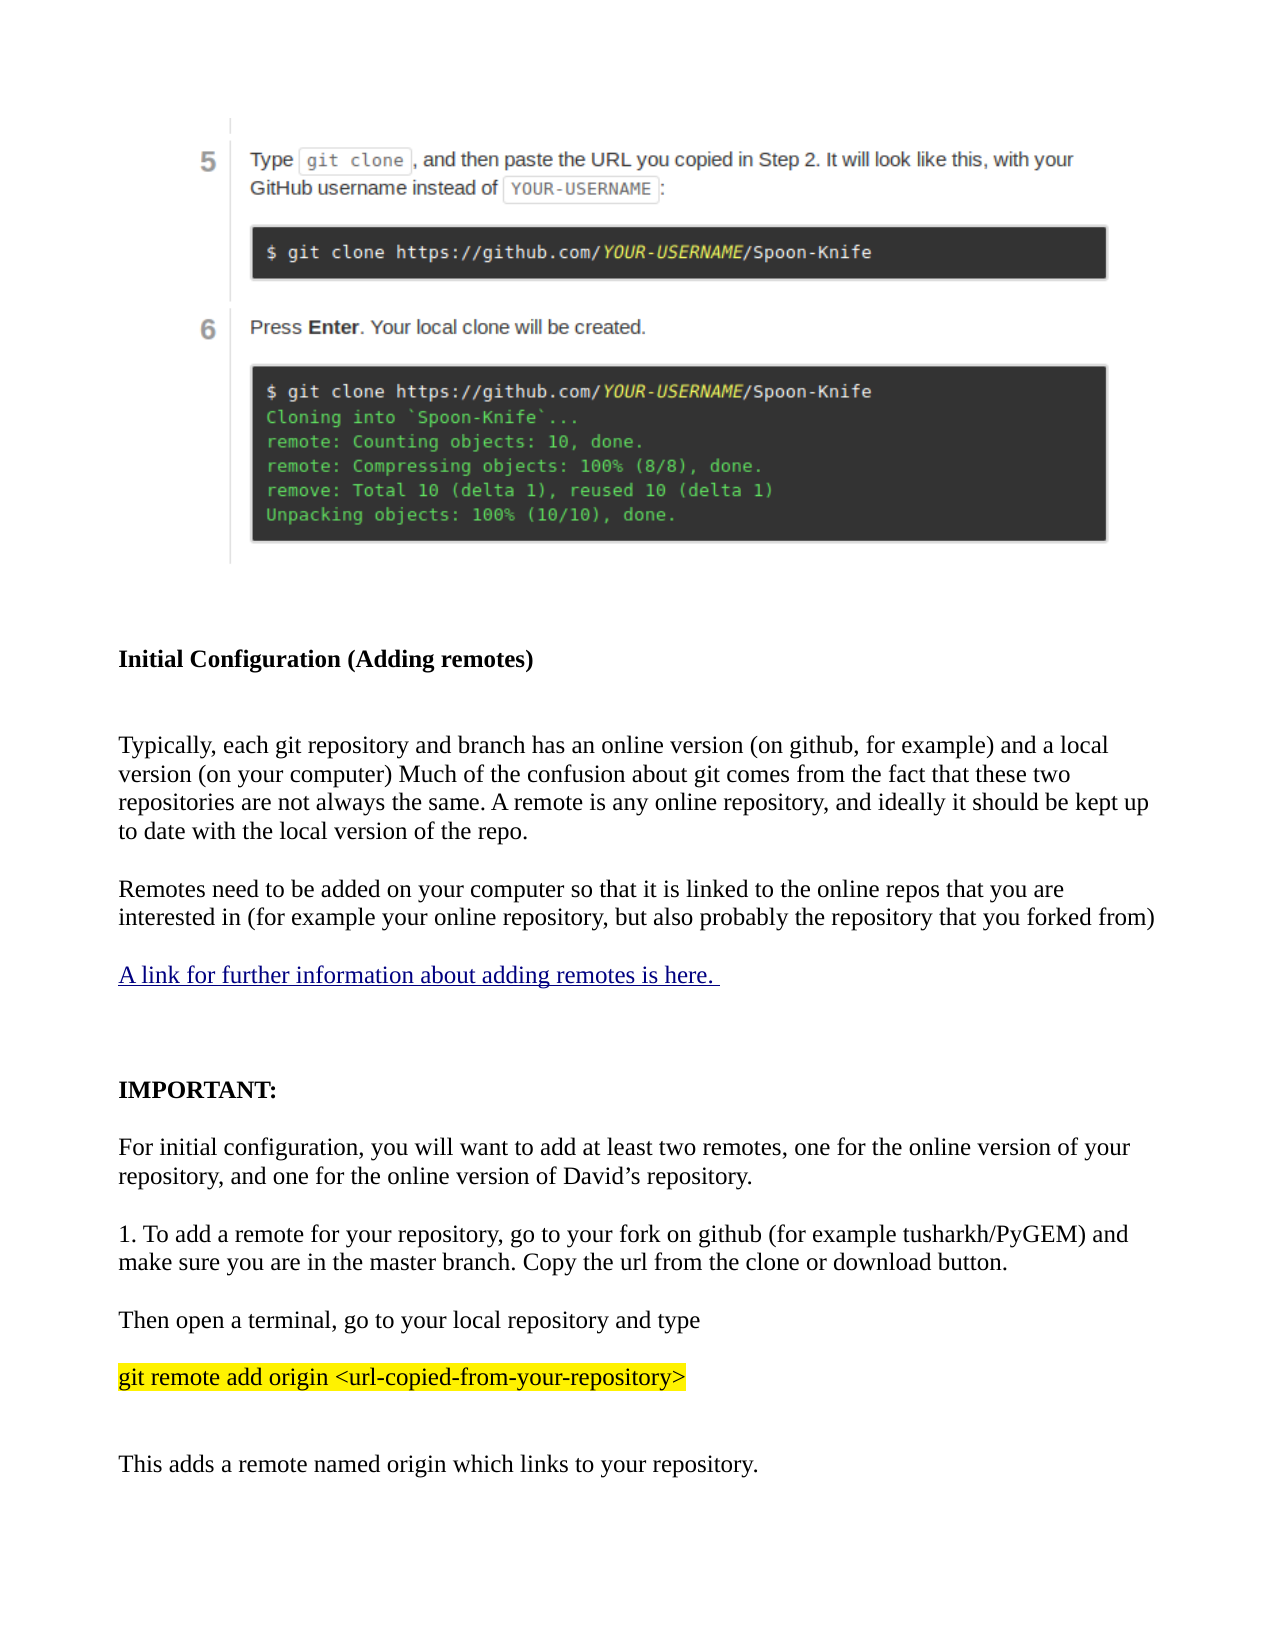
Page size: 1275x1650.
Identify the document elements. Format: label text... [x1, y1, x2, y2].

text For initial configuration, you will want to add at least two remotes, one for the online version of your repository, and one for the online version of David’s repository. [118, 1132, 1157, 1190]
text Then open a terminal, go to your local repository and type [118, 1305, 1157, 1334]
text git remote add origin <url-copied-from-your-repository> [118, 1362, 1157, 1391]
text 1. To add a remote for your repository, go to your fork on github (for example tusharkh/PyGEM) and make sure you are in the master branch. Copy the url from the clone or download button. [118, 1219, 1157, 1276]
text Remotes need to be added on your computer so that it is linked to the online repos that you are interested in (for example your online repository, but also probably the repository that you forked from) [118, 874, 1157, 931]
text This adds a remote named origin which links to your repository. [118, 1449, 1157, 1477]
text A link for further information about adding remotes is here. [118, 960, 1157, 989]
text Typically, each git repository and branch has an online version (on github, for example) and a local version (on your computer) Much of the confusion about git comes from the fact that these two repositories are not always the same. A remote is any online repository, and ideally it should be kept up to date with the local version of the repo. [118, 730, 1157, 845]
text IMPORTANT: [118, 1075, 1157, 1104]
text Initial Configuration (Adding remotes) [118, 644, 1157, 672]
picture [127, 118, 1167, 587]
